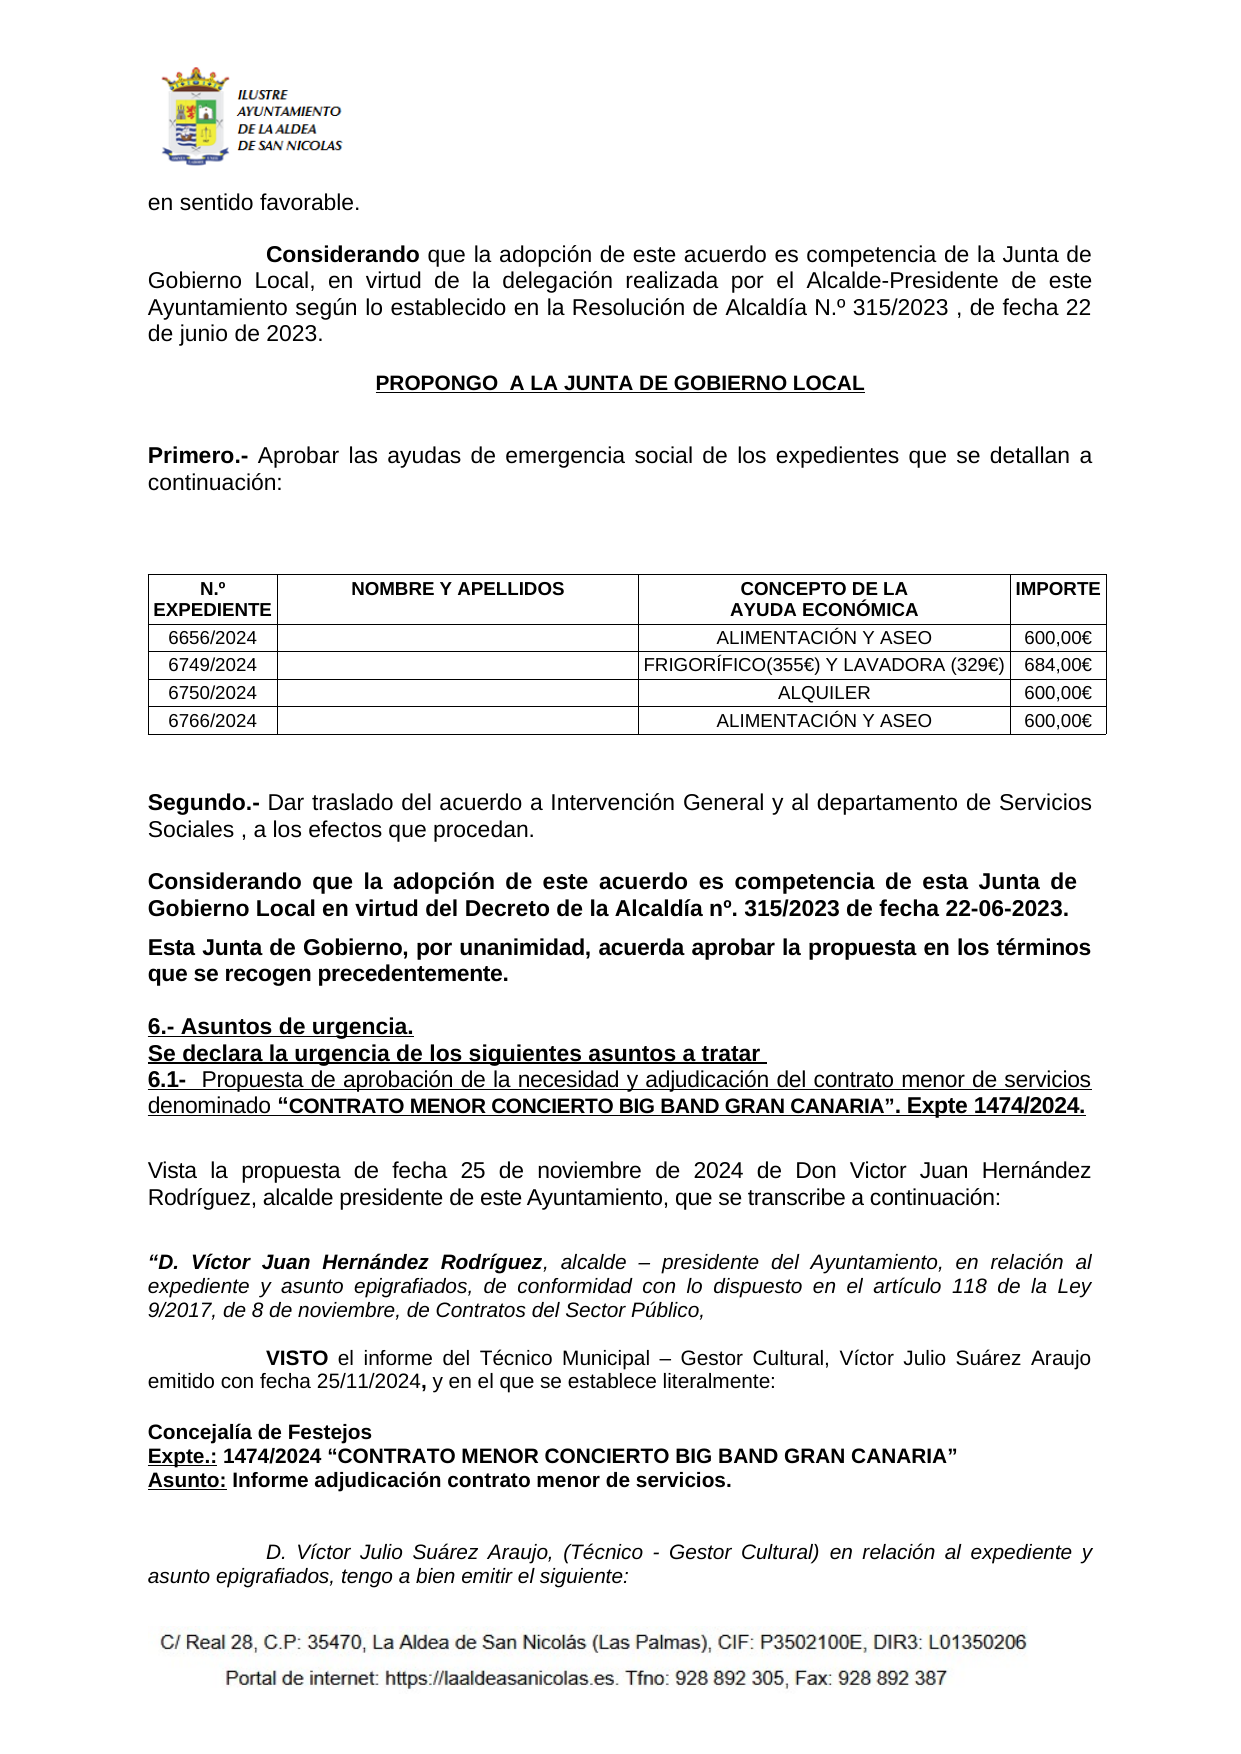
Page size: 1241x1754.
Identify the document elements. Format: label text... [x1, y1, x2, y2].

table_cell 6656/2024 [149, 625, 277, 651]
text VISTO el informe del Técnico Municipal – Gestor Cultural, Víctor Julio Suárez Araujo emitido con fecha 25/11/2024, y en el que se establece literalmente: [148, 1345, 1093, 1393]
text D. Víctor Julio Suárez Araujo, (Técnico - Gestor Cultural) en relación al expediente y asunto epigrafiados, tengo a bien emitir el siguiente: [148, 1539, 1093, 1587]
table_cell ALQUILER [639, 680, 1010, 706]
table_cell [278, 680, 638, 706]
table_cell 600,00€ [1011, 680, 1106, 706]
text Vista la propuesta de fecha 25 de noviembre de 2024 de Don Victor Juan Hernández Rodríguez, alcalde presidente de este Ayuntamiento, que se transcribe a continuación: [148, 1157, 1093, 1210]
text Segundo.- Dar traslado del acuerdo a Intervención General y al departamento de Servicios Sociales , a los efectos que procedan. [148, 789, 1093, 842]
table_cell 600,00€ [1011, 625, 1106, 651]
text Se declara la urgencia de los siguientes asuntos a tratar [148, 1039, 1093, 1066]
table_header NOMBRE Y APELLIDOS [278, 575, 638, 623]
table_cell ALIMENTACIÓN Y ASEO [639, 625, 1010, 651]
table_cell [278, 707, 638, 734]
text Asunto: Informe adjudicación contrato menor de servicios. [148, 1468, 1093, 1492]
table_cell 684,00€ [1011, 652, 1106, 679]
text PROPONGO A LA JUNTA DE GOBIERNO LOCAL [148, 371, 1093, 394]
picture [148, 59, 358, 173]
text en sentido favorable. [148, 188, 1093, 215]
table_header N.º EXPEDIENTE [149, 575, 277, 623]
picture [148, 1626, 1034, 1694]
table_cell 600,00€ [1011, 707, 1106, 734]
text Considerando que la adopción de este acuerdo es competencia de la Junta de Gobierno Local, en virtud de la delegación realizada por el Alcalde-Presidente de este Ayuntamiento según lo establecido en la Resolución de Alcaldía N.º 315/2023 , de fecha 22 de junio de 2023. [148, 241, 1093, 347]
table_cell ALIMENTACIÓN Y ASEO [639, 707, 1010, 734]
table_header CONCEPTO DE LA AYUDA ECONÓMICA [639, 575, 1010, 623]
text Esta Junta de Gobierno, por unanimidad, acuerda aprobar la propuesta en los términos que se recogen precedentemente. [148, 933, 1093, 986]
table_cell 6749/2024 [149, 652, 277, 679]
table_cell FRIGORÍFICO(355€) Y LAVADORA (329€) [639, 652, 1010, 679]
table_cell [278, 652, 638, 679]
text Primero.- Aprobar las ayudas de emergencia social de los expedientes que se detallan a continuación: [148, 442, 1093, 495]
text Considerando que la adopción de este acuerdo es competencia de esta Junta de Gobierno Local en virtud del Decreto de la Alcaldía nº. 315/2023 de fecha 22-06-2023. [148, 868, 1078, 921]
table_header IMPORTE [1011, 575, 1106, 623]
text Expte.: 1474/2024 “CONTRATO MENOR CONCIERTO BIG BAND GRAN CANARIA” [148, 1444, 1093, 1468]
table_cell 6766/2024 [149, 707, 277, 734]
text 6.1- Propuesta de aprobación de la necesidad y adjudicación del contrato menor de servicios denominado “CONTRATO MENOR CONCIERTO BIG BAND GRAN CANARIA”. Expte 1474/2024. [148, 1066, 1093, 1118]
table_cell [278, 625, 638, 651]
text 6.- Asuntos de urgencia. [148, 1013, 1093, 1039]
text Concejalía de Festejos [148, 1420, 1093, 1444]
table_cell 6750/2024 [149, 680, 277, 706]
text “D. Víctor Juan Hernández Rodríguez, alcalde – presidente del Ayuntamiento, en relación al expediente y asunto epigrafiados, de conformidad con lo dispuesto en el artículo 118 de la Ley 9/2017, de 8 de noviembre, de Contratos del Sector Público, [148, 1249, 1093, 1321]
